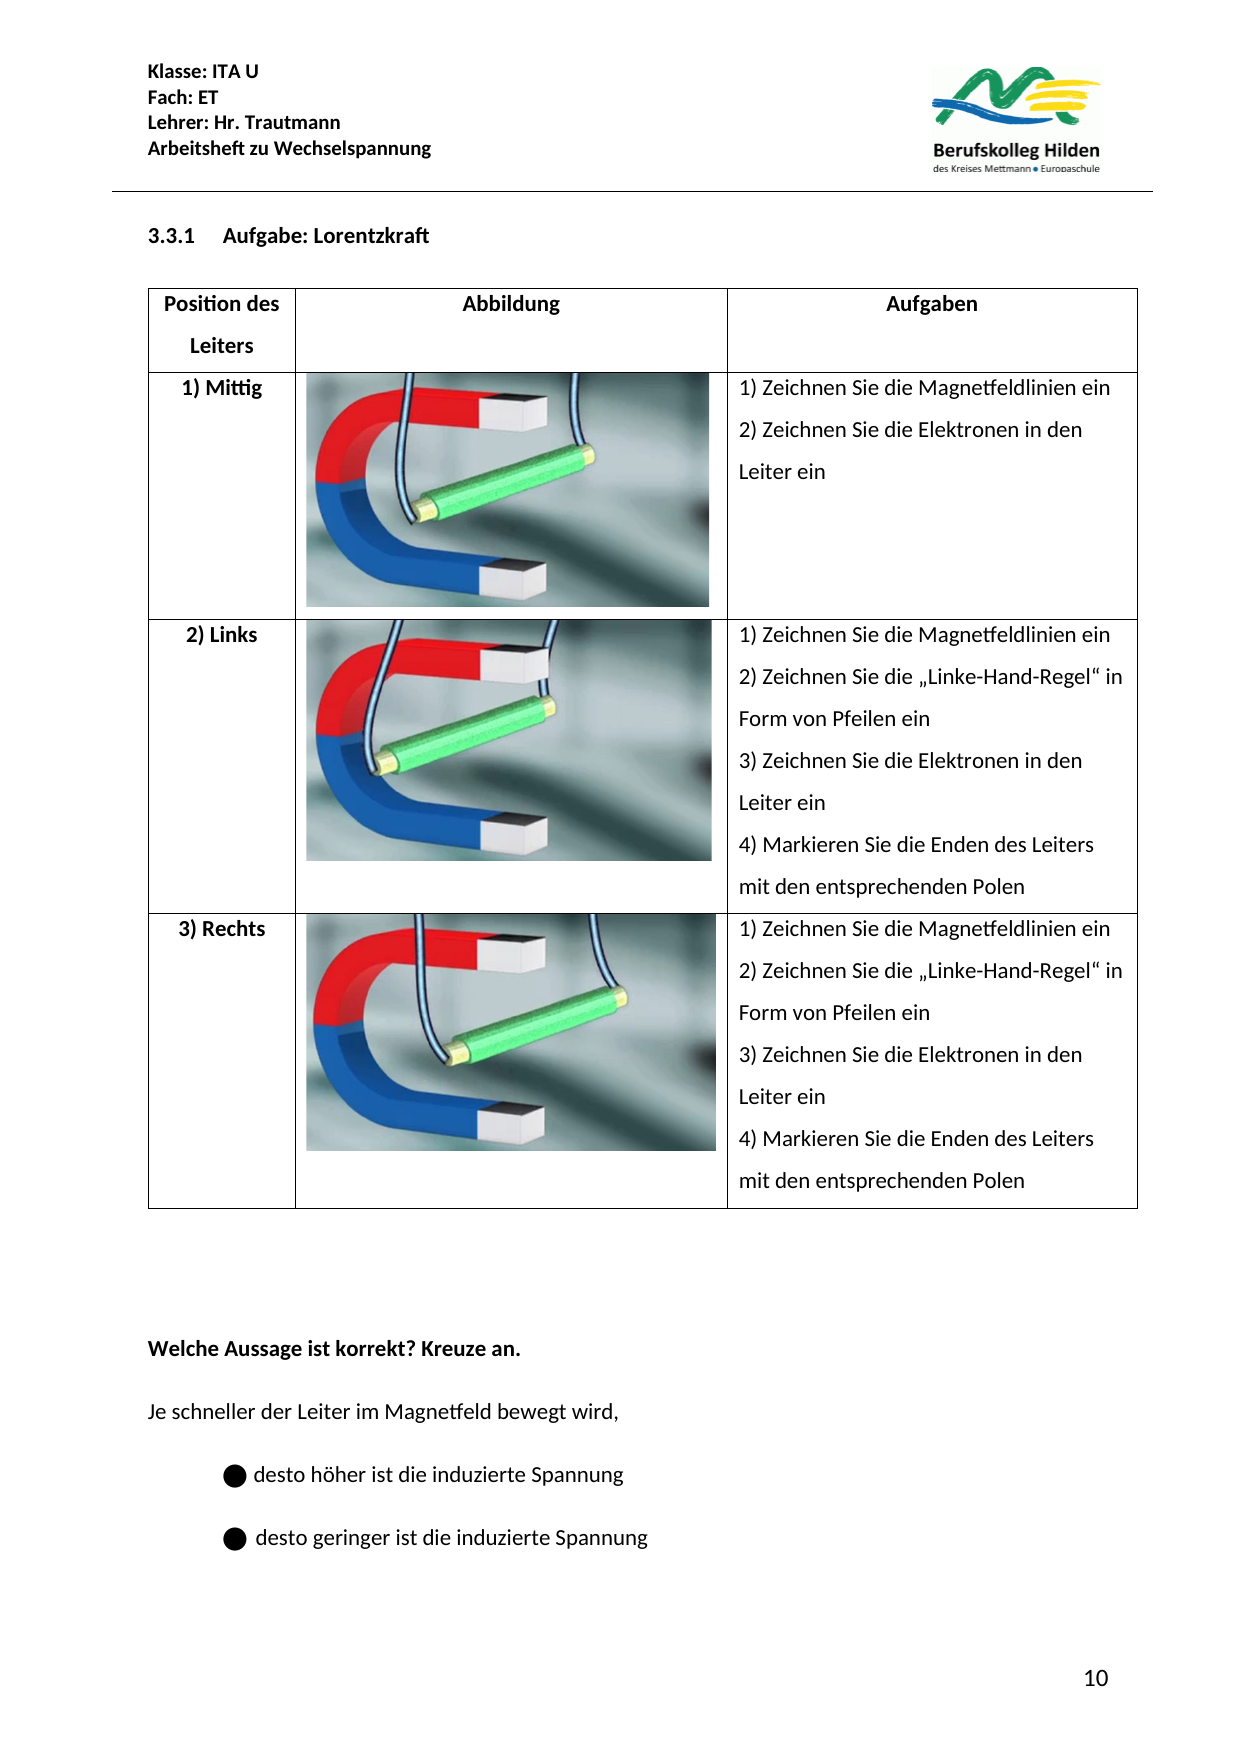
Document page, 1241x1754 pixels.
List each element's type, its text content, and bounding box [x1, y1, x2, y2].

table_header Abbildung [296, 289, 727, 372]
table_cell 1) Zeichnen Sie die Magnetfeldlinien ein 2) Zeichnen Sie die Elektronen in den Leiter ein [728, 373, 1137, 619]
subtitle Aufgabe: Lorentzkraft [148, 221, 1108, 249]
table_cell 1) Mittig [149, 373, 295, 619]
table_header Aufgaben [728, 289, 1137, 372]
picture [306, 373, 710, 607]
table_cell [296, 620, 727, 913]
table_cell 1) Zeichnen Sie die Magnetfeldlinien ein 2) Zeichnen Sie die „Linke-Hand-Regel“ in Form von Pfeilen ein 3) Zeichnen Sie die Elektronen in den Leiter ein 4) Markieren Sie die Enden des Leiters mit den entsprechenden Polen [728, 620, 1137, 913]
text Je schneller der Leiter im Magnetfeld bewegt wird, [148, 1397, 1108, 1425]
table_cell [296, 914, 727, 1207]
text ◯ desto höher ist die induzierte Spannung [221, 1460, 1108, 1488]
text ◯ desto geringer ist die induzierte Spannung [221, 1523, 1108, 1552]
picture [951, 59, 1109, 181]
picture [306, 914, 716, 1151]
table_cell 3) Rechts [149, 914, 295, 1207]
table_cell 2) Links [149, 620, 295, 913]
text Welche Aussage ist korrekt? Kreuze an. [148, 1334, 1108, 1362]
picture [306, 620, 712, 861]
table_cell 1) Zeichnen Sie die Magnetfeldlinien ein 2) Zeichnen Sie die „Linke-Hand-Regel“ in Form von Pfeilen ein 3) Zeichnen Sie die Elektronen in den Leiter ein 4) Markieren Sie die Enden des Leiters mit den entsprechenden Polen [728, 914, 1137, 1207]
table_header Position des Leiters [149, 289, 295, 372]
table_cell [296, 373, 727, 619]
